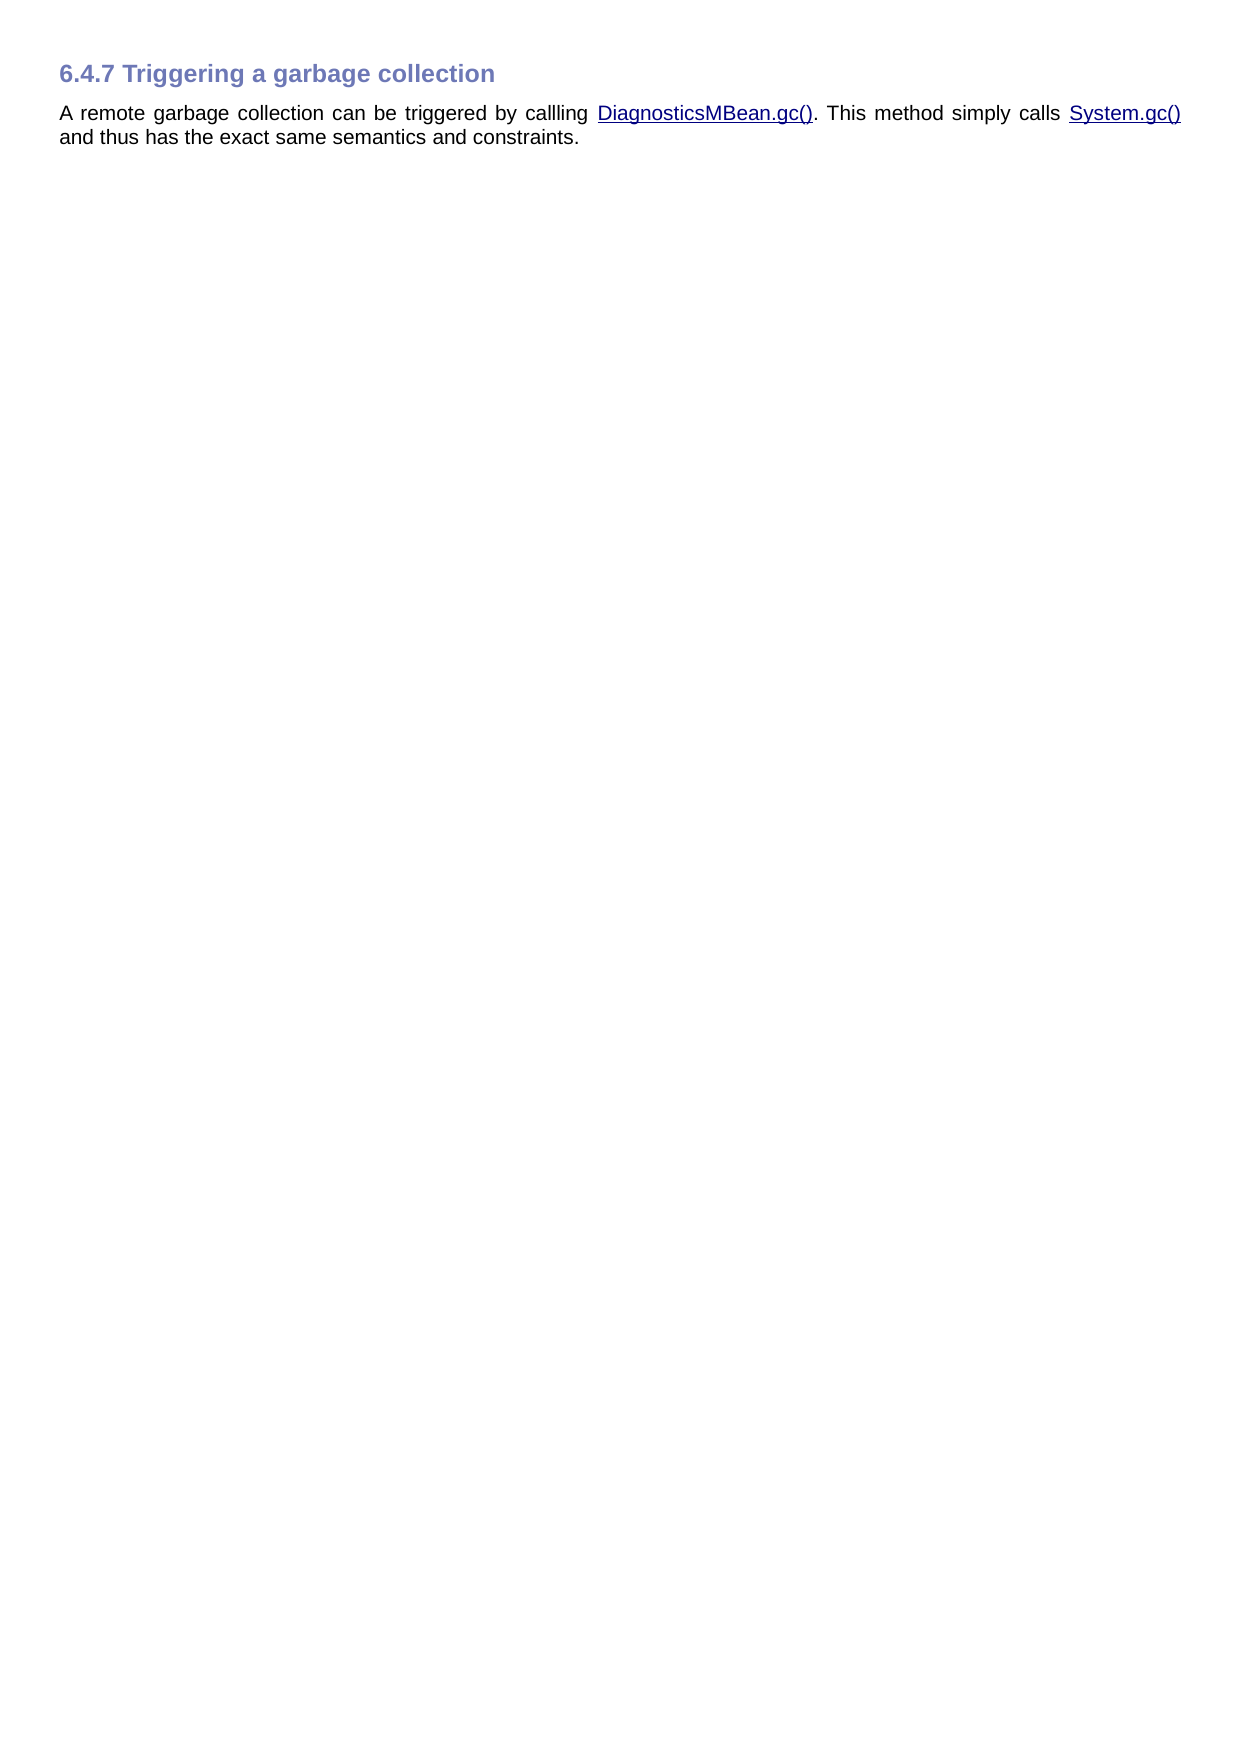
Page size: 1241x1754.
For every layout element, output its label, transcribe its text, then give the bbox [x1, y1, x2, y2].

text A remote garbage collection can be triggered by callling DiagnosticsMBean.gc(). This method simply calls System.gc() and thus has the exact same semantics and constraints. [59, 101, 1181, 149]
subtitle Triggering a garbage collection [59, 59, 1181, 88]
